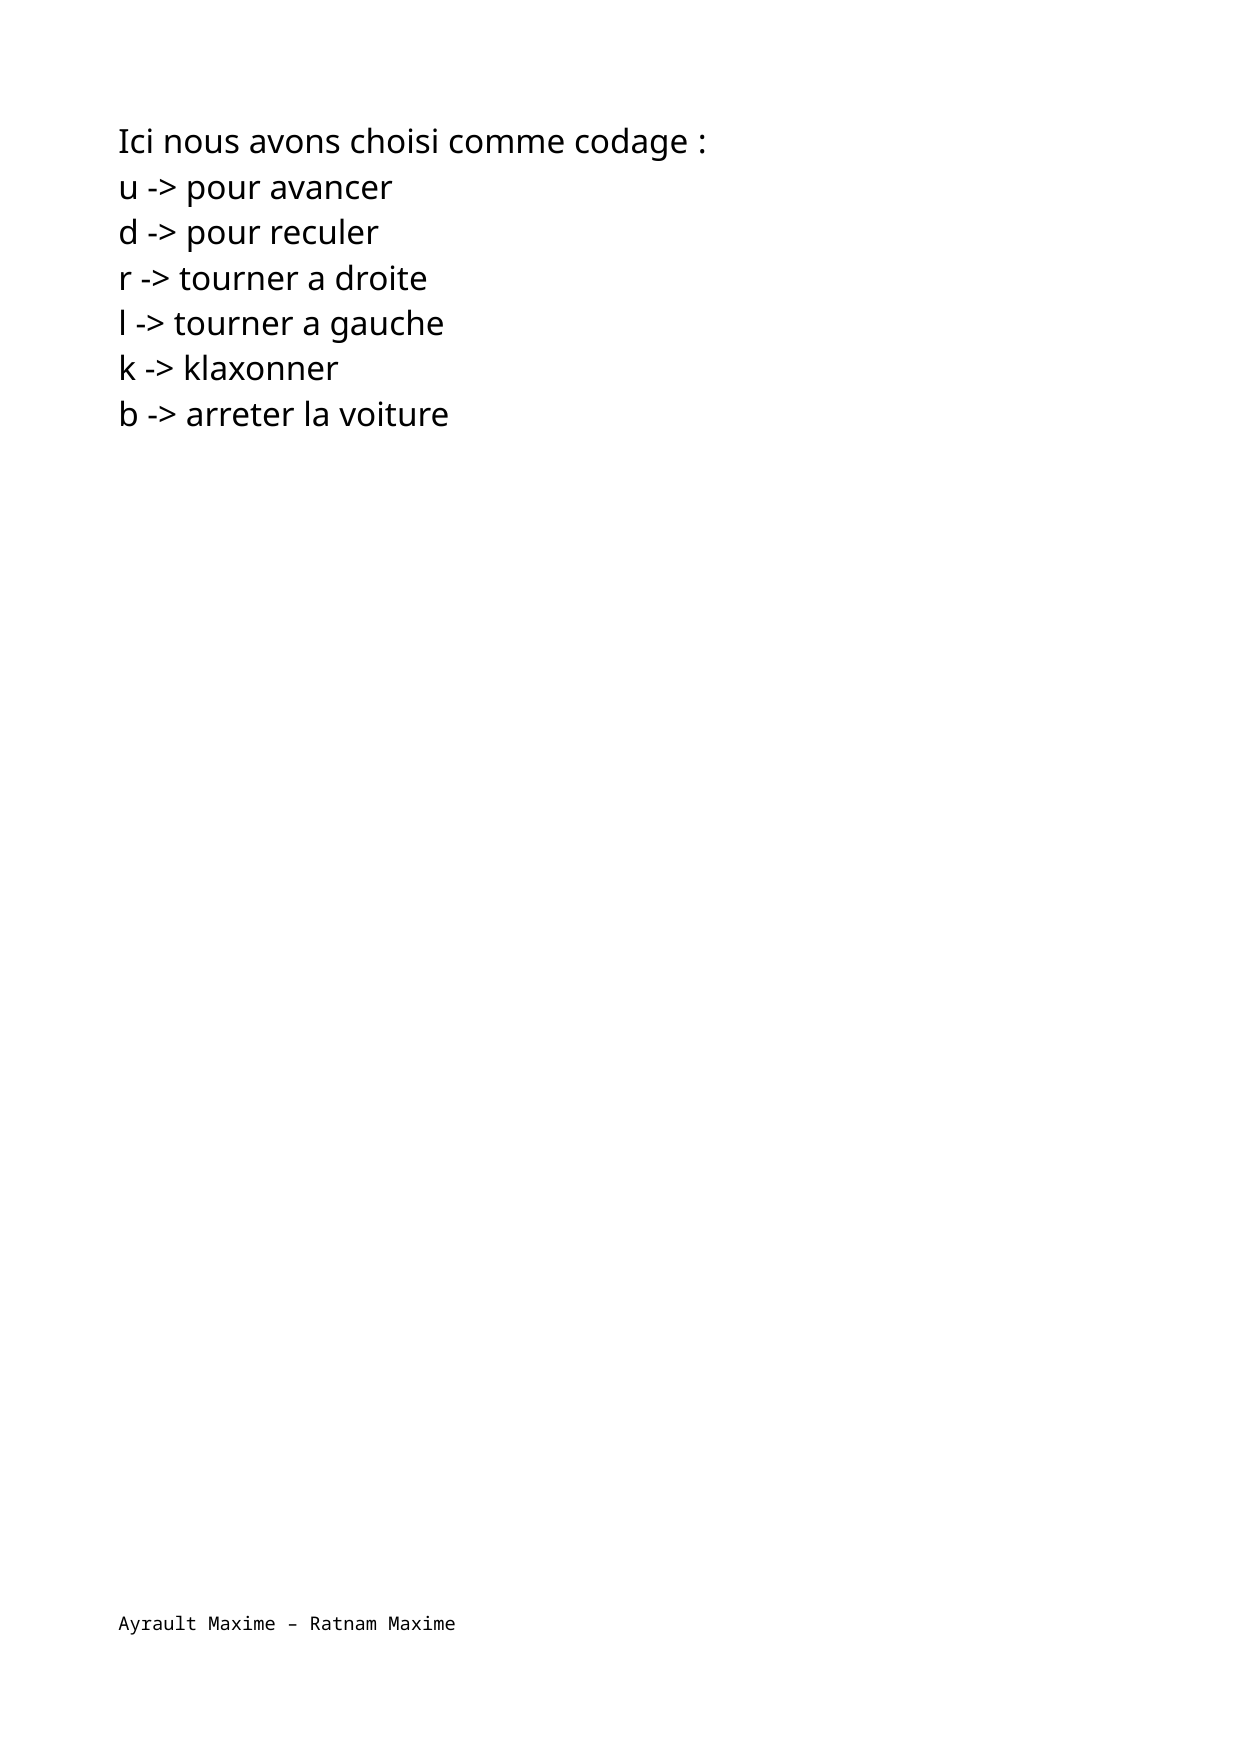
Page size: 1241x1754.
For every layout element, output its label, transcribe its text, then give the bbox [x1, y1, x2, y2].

text r -> tourner a droite [118, 254, 1122, 300]
text u -> pour avancer [118, 163, 1122, 209]
text Ici nous avons choisi comme codage : [118, 118, 1122, 163]
text d -> pour reculer [118, 209, 1122, 254]
text l -> tourner a gauche [118, 300, 1122, 345]
text b -> arreter la voiture [118, 391, 1122, 436]
text k -> klaxonner [118, 345, 1122, 391]
